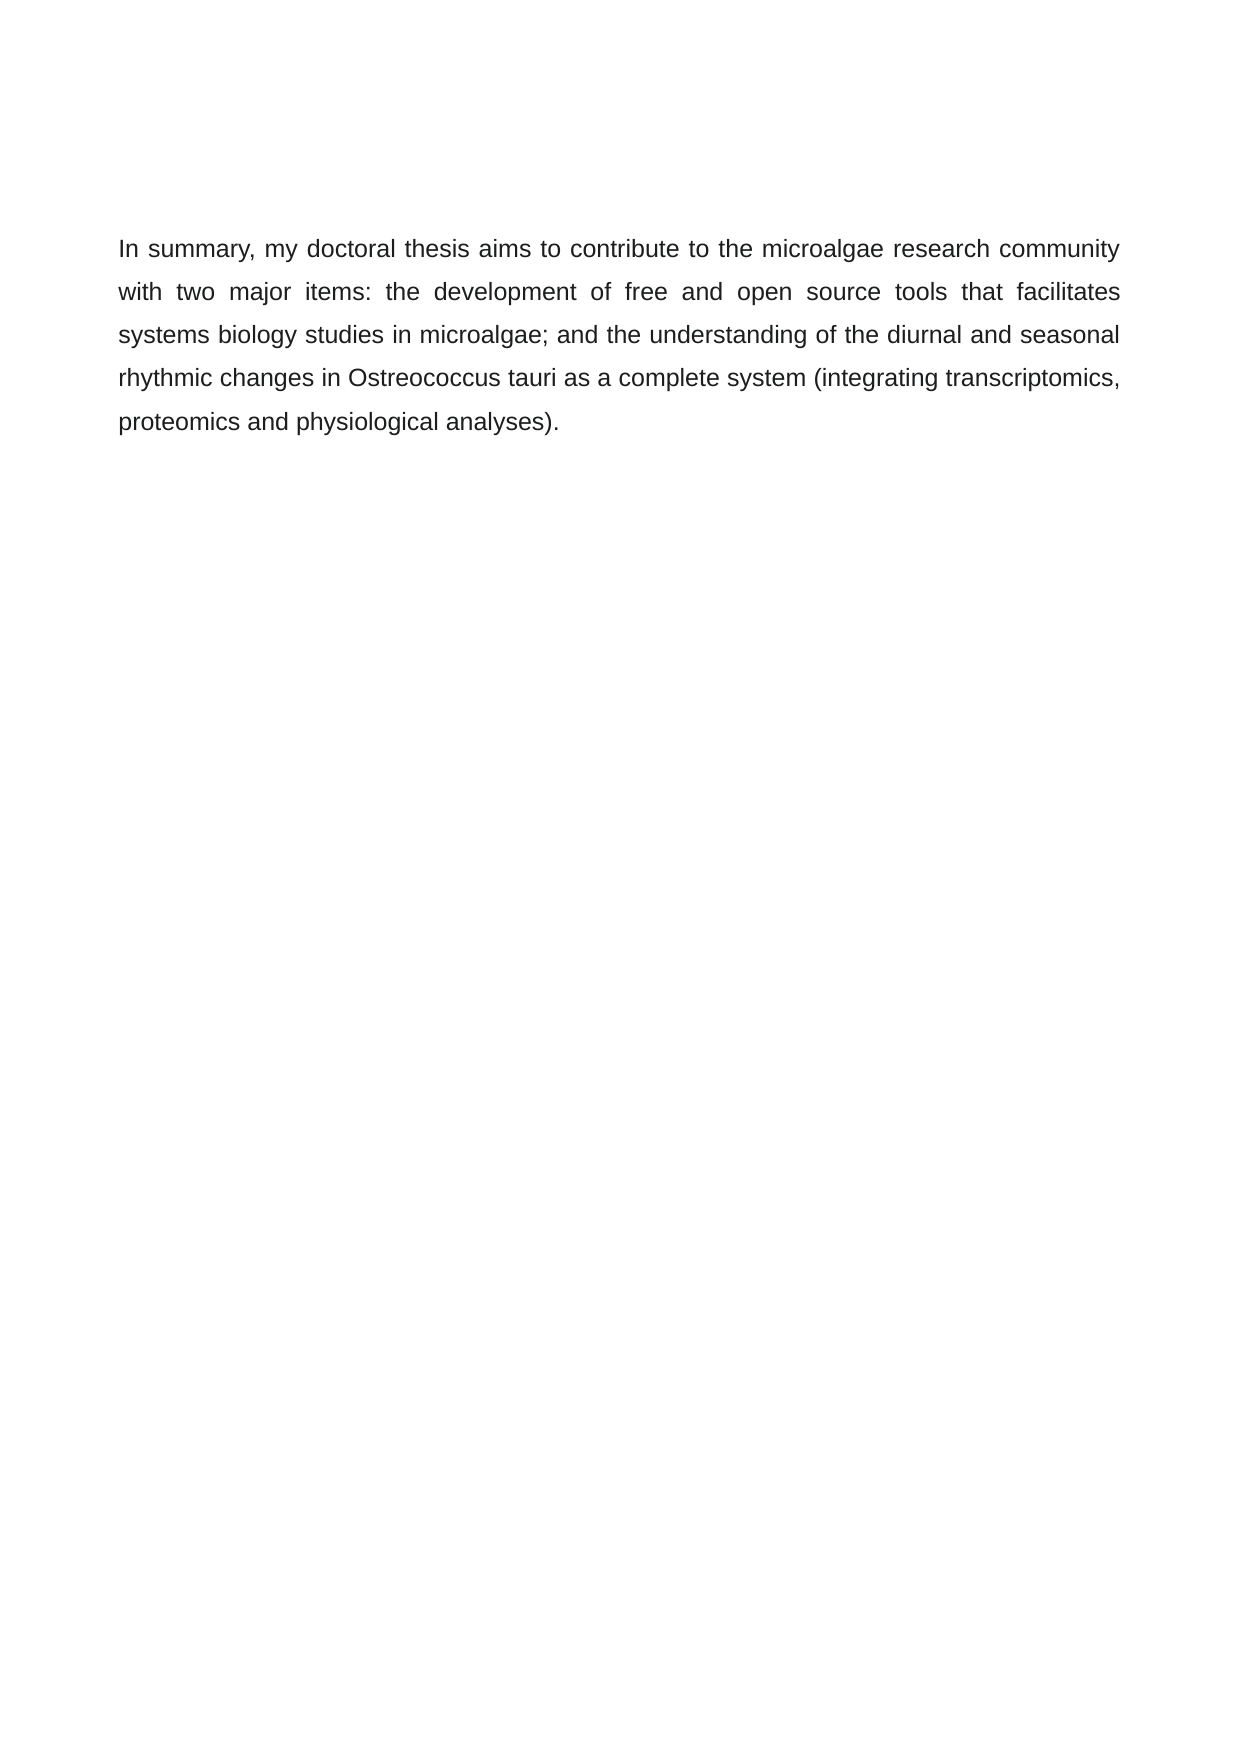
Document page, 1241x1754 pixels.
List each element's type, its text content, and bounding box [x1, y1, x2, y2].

text In summary, my doctoral thesis aims to contribute to the microalgae research community with two major items: the development of free and open source tools that facilitates systems biology studies in microalgae; and the understanding of the diurnal and seasonal rhythmic changes in Ostreococcus tauri as a complete system (integrating transcriptomics, proteomics and physiological analyses). [118, 234, 1122, 435]
